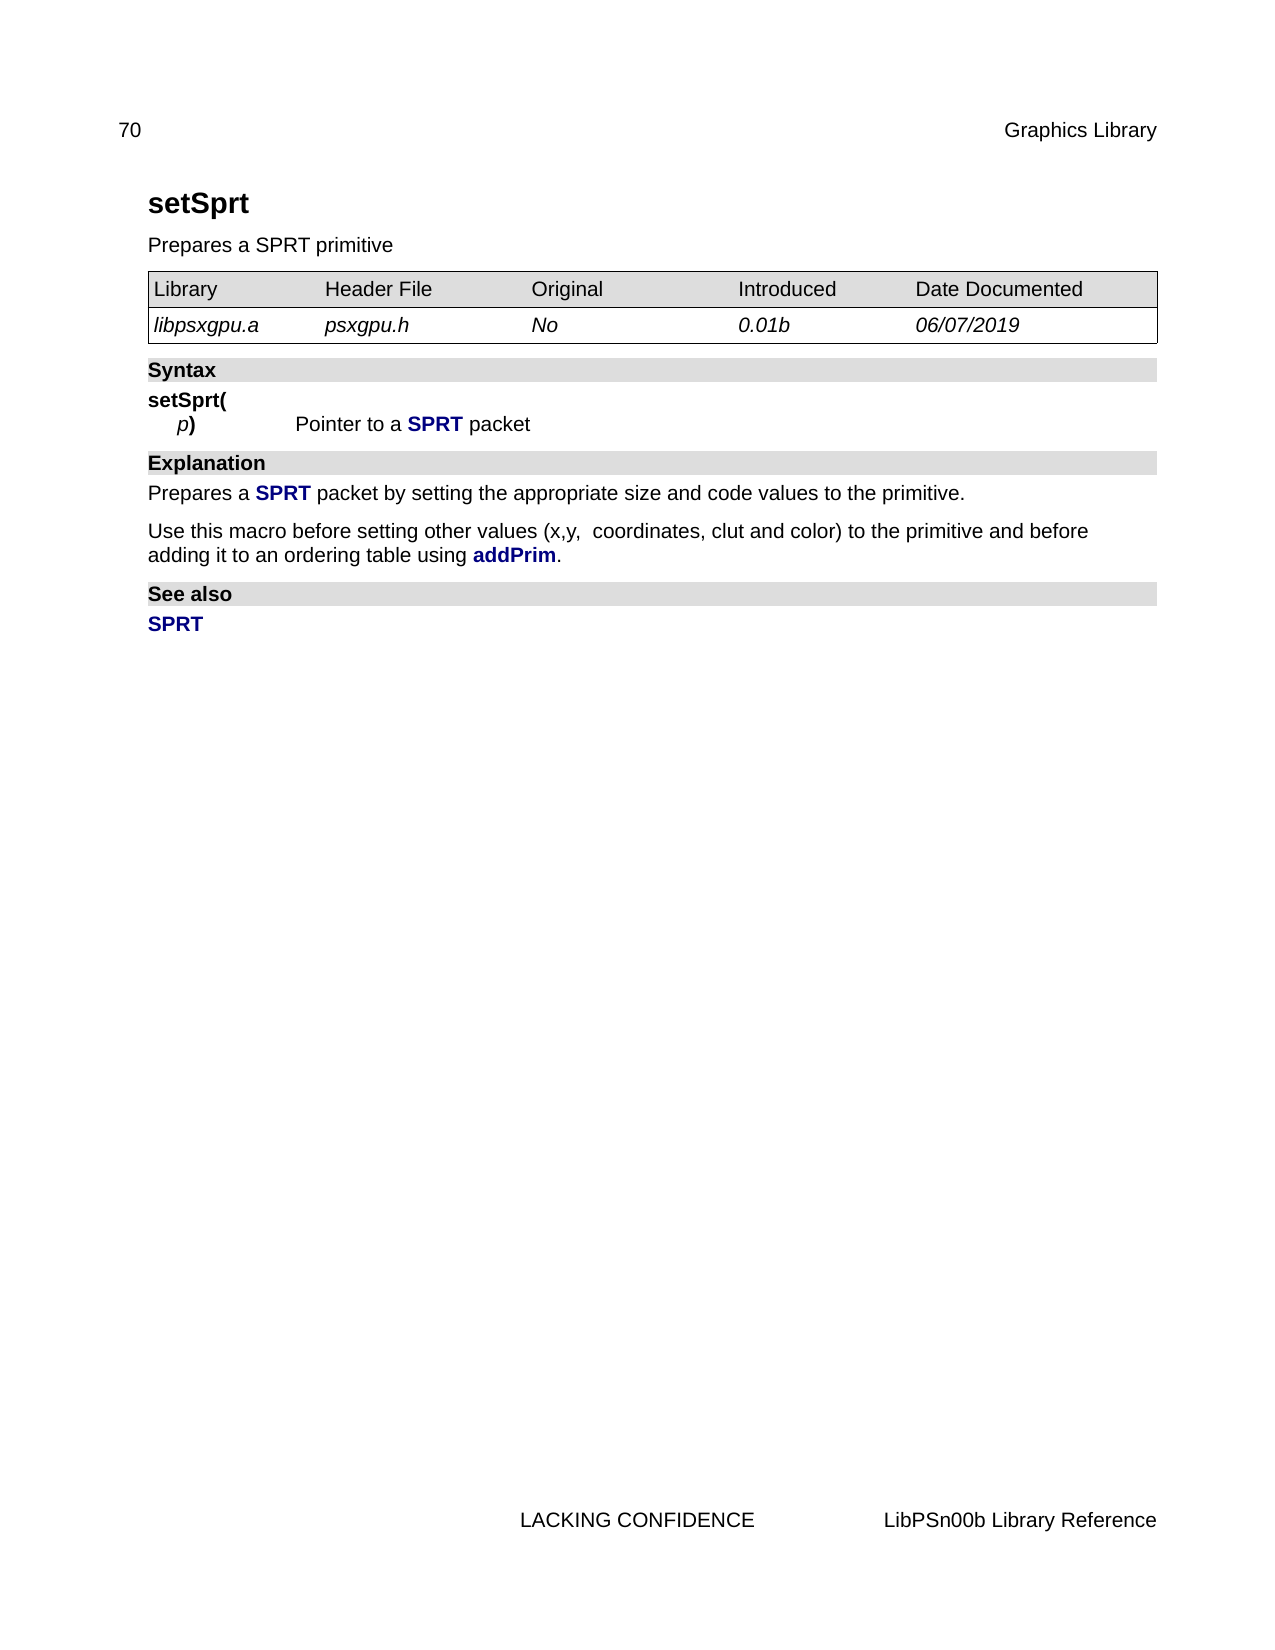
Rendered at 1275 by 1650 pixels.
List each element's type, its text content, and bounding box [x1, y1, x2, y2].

text Prepares a SPRT packet by setting the appropriate size and code values to the primitive. [148, 481, 1157, 504]
text Prepares a SPRT primitive [148, 232, 1157, 256]
subtitle Explanation [148, 451, 1157, 475]
text setSprt( [148, 388, 1157, 412]
text Use this macro before setting other values (x,y, coordinates, clut and color) to the primitive and before adding it to an ordering table using addPrim. [148, 519, 1157, 567]
text libpsxgpu.a psxgpu.h No 0.01b 06/07/2019 [149, 308, 1157, 343]
subtitle See also [148, 582, 1157, 606]
subtitle Syntax [148, 358, 1157, 382]
text Library Header File Original Introduced Date Documented [149, 272, 1157, 307]
text p) Pointer to a SPRT packet [148, 412, 1157, 436]
subtitle setSprt [148, 186, 1157, 220]
text SPRT [148, 612, 1157, 636]
